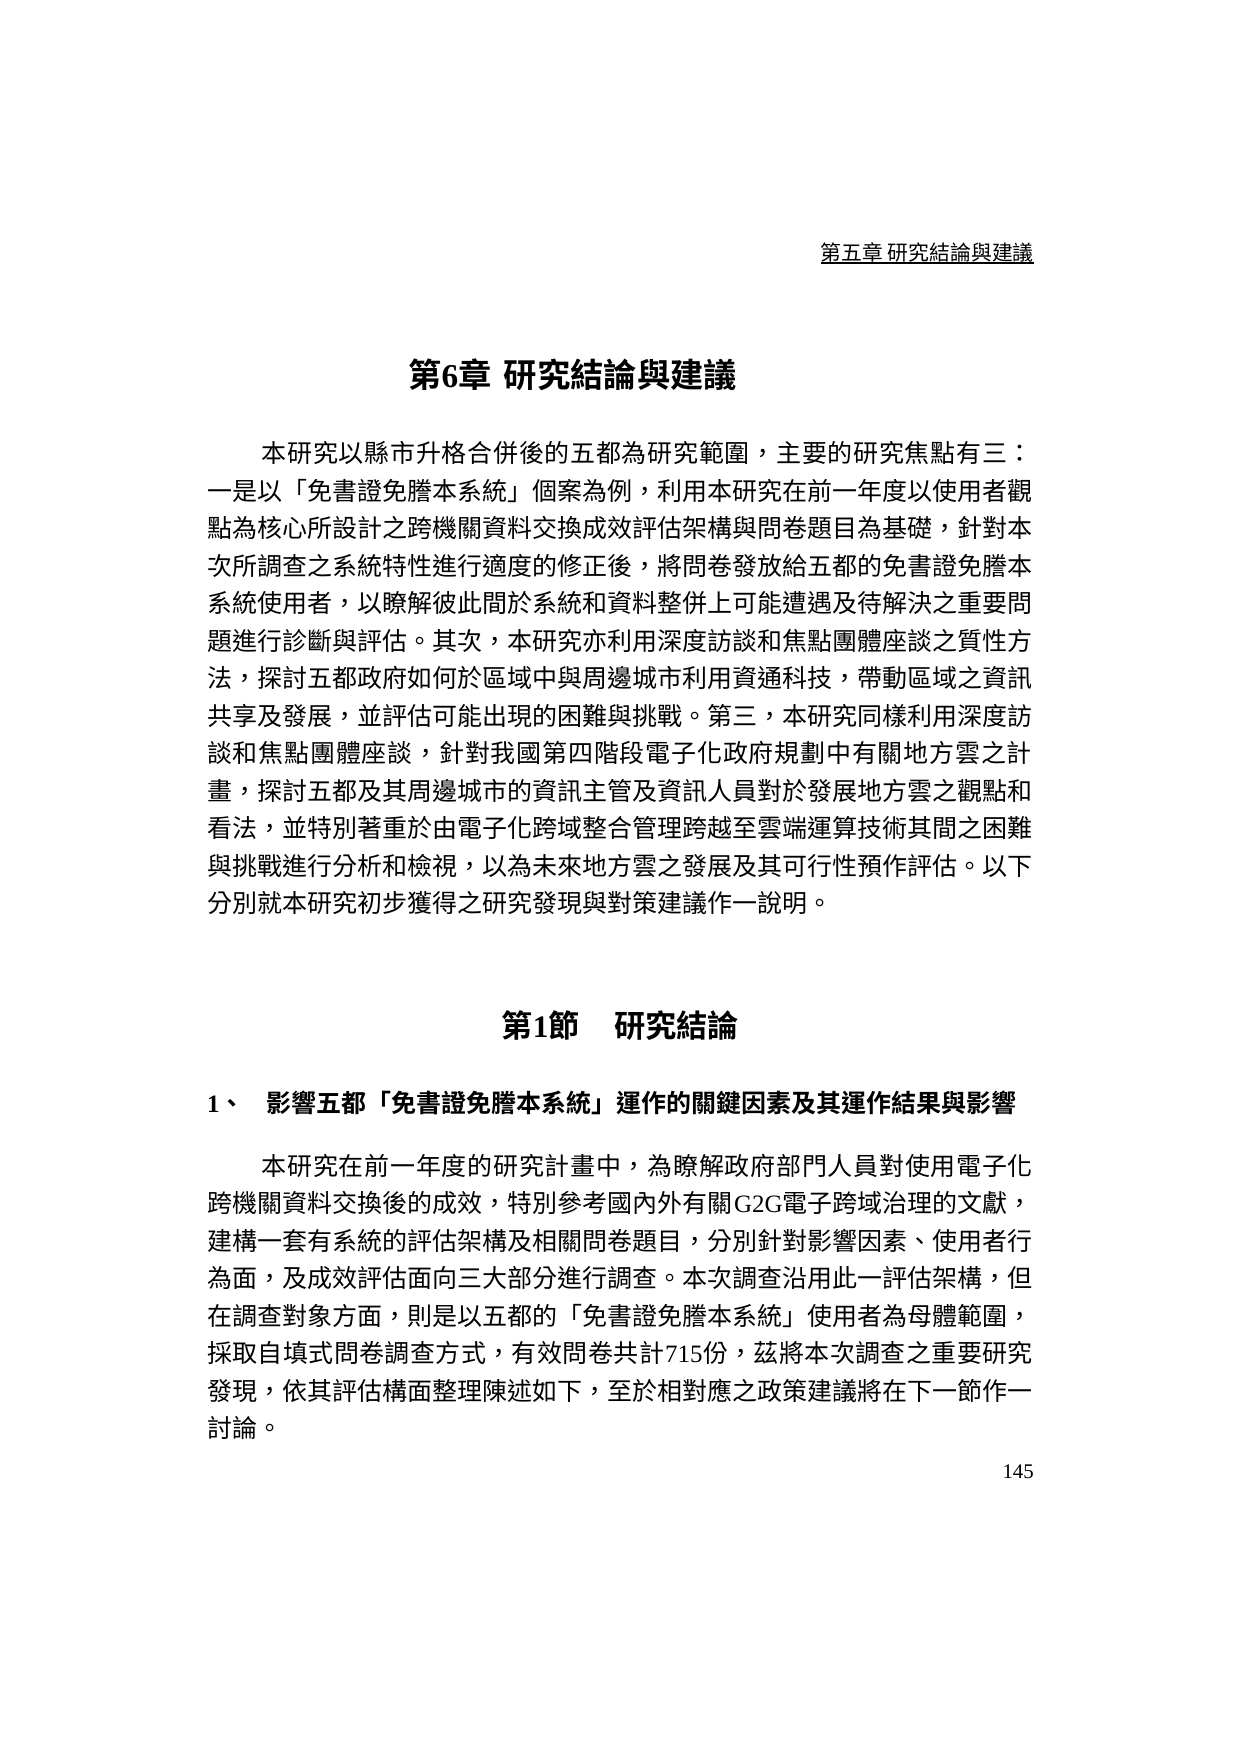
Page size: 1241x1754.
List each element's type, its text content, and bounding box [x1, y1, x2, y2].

list 研究結論與建議 [111, 358, 1033, 395]
list 影響五都「免書證免謄本系統」運作的關鍵因素及其運作結果與影響 [207, 1083, 1033, 1120]
text 本研究在前一年度的研究計畫中，為瞭解政府部門人員對使用電子化跨機關資料交換後的成效，特別參考國內外有關G2G電子跨域治理的文獻，建構一套有系統的評估架構及相關問卷題目，分別針對影響因素、使用者行為面，及成效評估面向三大部分進行調查。本次調查沿用此一評估架構，但在調查對象方面，則是以五都的「免書證免謄本系統」使用者為母體範圍，採取自填式問卷調查方式，有效問卷共計715份，茲將本次調查之重要研究發現，依其評估構面整理陳述如下，至於相對應之政策建議將在下一節作一討論。 [207, 1145, 1033, 1445]
list 研究結論 [207, 1008, 1033, 1045]
text 本研究以縣市升格合併後的五都為研究範圍，主要的研究焦點有三：一是以「免書證免謄本系統」個案為例，利用本研究在前一年度以使用者觀點為核心所設計之跨機關資料交換成效評估架構與問卷題目為基礎，針對本次所調查之系統特性進行適度的修正後，將問卷發放給五都的免書證免謄本系統使用者，以瞭解彼此間於系統和資料整併上可能遭遇及待解決之重要問題進行診斷與評估。其次，本研究亦利用深度訪談和焦點團體座談之質性方法，探討五都政府如何於區域中與周邊城市利用資通科技，帶動區域之資訊共享及發展，並評估可能出現的困難與挑戰。第三，本研究同樣利用深度訪談和焦點團體座談，針對我國第四階段電子化政府規劃中有關地方雲之計畫，探討五都及其周邊城市的資訊主管及資訊人員對於發展地方雲之觀點和看法，並特別著重於由電子化跨域整合管理跨越至雲端運算技術其間之困難與挑戰進行分析和檢視，以為未來地方雲之發展及其可行性預作評估。以下分別就本研究初步獲得之研究發現與對策建議作一說明。 [207, 433, 1033, 920]
